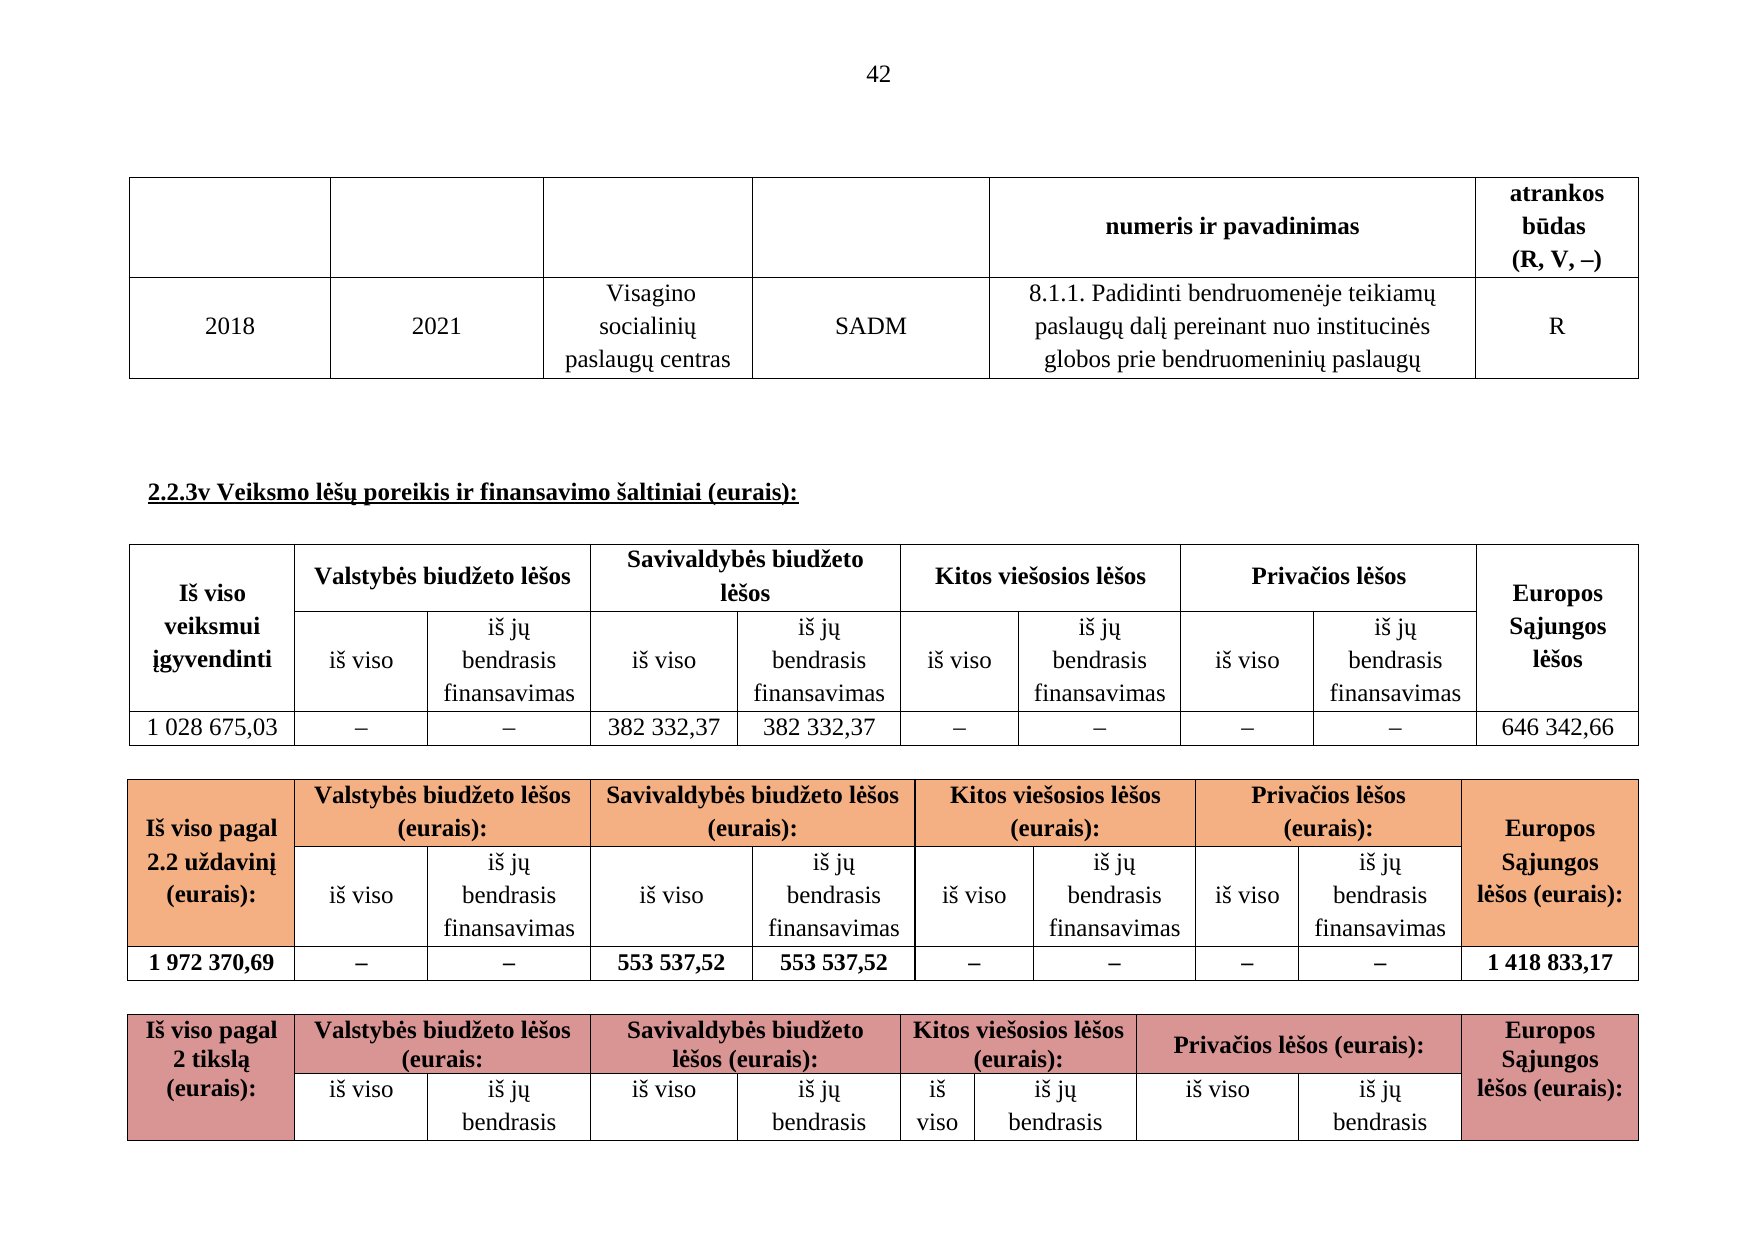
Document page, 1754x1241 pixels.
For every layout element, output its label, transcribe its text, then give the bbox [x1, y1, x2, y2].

table_cell – [1196, 947, 1298, 980]
table_cell iš viso [901, 612, 1018, 711]
table_header [130, 178, 330, 277]
table_cell – [901, 712, 1018, 745]
table_cell 1 418 833,17 [1462, 947, 1638, 980]
table_header Privačios lėšos (eurais): [1137, 1015, 1461, 1073]
table_cell 382 332,37 [738, 712, 900, 745]
table_cell 1 028 675,03 [130, 712, 294, 745]
table_header Europos Sąjungos lėšos (eurais): [1462, 1015, 1638, 1140]
table_cell – [1299, 947, 1461, 980]
table_cell – [1019, 712, 1180, 745]
table_cell 8.1.1. Padidinti bendruomenėje teikiamų paslaugų dalį pereinant nuo institucinės globos prie bendruomeninių paslaugų [990, 278, 1475, 377]
table_cell iš viso [295, 1074, 427, 1140]
table_header [544, 178, 752, 277]
table_cell iš viso [591, 612, 737, 711]
table_cell 1 972 370,69 [128, 947, 294, 980]
table_cell iš viso [295, 612, 427, 711]
table_header Savivaldybės biudžeto lėšos (eurais): [591, 780, 914, 846]
table_cell iš viso [1196, 847, 1298, 946]
table_header atrankos būdas (R, V, –) [1476, 178, 1638, 277]
table_cell 553 537,52 [753, 947, 914, 980]
table_cell iš jų bendrasis finansavimas [428, 612, 590, 711]
table_cell Visagino socialinių paslaugų centras [544, 278, 752, 377]
table_cell 382 332,37 [591, 712, 737, 745]
table_header Privačios lėšos (eurais): [1196, 780, 1461, 846]
table_cell iš jų bendrasis finansavimas [428, 847, 590, 946]
table_cell iš viso [591, 1074, 737, 1140]
table_header Kitos viešosios lėšos (eurais): [916, 780, 1195, 846]
table_cell 553 537,52 [591, 947, 752, 980]
table_cell iš viso [916, 847, 1033, 946]
table_cell iš jų bendrasis finansavimas [1314, 612, 1476, 711]
table_header Savivaldybės biudžeto lėšos (eurais): [591, 1015, 900, 1073]
table_header Iš viso veiksmui įgyvendinti [130, 545, 294, 711]
table_header Valstybės biudžeto lėšos (eurais): [295, 780, 590, 846]
table_header Kitos viešosios lėšos (eurais): [901, 1015, 1136, 1073]
table_cell iš jų bendrasis [738, 1074, 900, 1140]
table_cell iš jų bendrasis finansavimas [1299, 847, 1461, 946]
table_header Iš viso pagal 2.2 uždavinį (eurais): [128, 780, 294, 946]
table_cell – [1181, 712, 1313, 745]
table_header [331, 178, 543, 277]
table_header Valstybės biudžeto lėšos (eurais: [295, 1015, 590, 1073]
table_header numeris ir pavadinimas [990, 178, 1475, 277]
table_header Savivaldybės biudžeto lėšos [591, 545, 900, 611]
table_header Privačios lėšos [1181, 545, 1476, 611]
table_cell R [1476, 278, 1638, 377]
table_cell – [428, 947, 590, 980]
table_header Iš viso pagal 2 tikslą (eurais): [128, 1015, 294, 1140]
table_cell 646 342,66 [1477, 712, 1638, 745]
table_cell iš viso [1181, 612, 1313, 711]
table_cell 2018 [130, 278, 330, 377]
table_cell iš jų bendrasis finansavimas [1034, 847, 1195, 946]
table_cell iš viso [901, 1074, 974, 1140]
table_cell – [295, 712, 427, 745]
table_cell iš viso [591, 847, 752, 946]
table_cell iš jų bendrasis finansavimas [1019, 612, 1180, 711]
table_cell iš viso [295, 847, 427, 946]
table_cell iš jų bendrasis [975, 1074, 1136, 1140]
table_cell 2021 [331, 278, 543, 377]
table_cell iš jų bendrasis finansavimas [753, 847, 914, 946]
table_cell iš jų bendrasis finansavimas [738, 612, 900, 711]
table_cell – [295, 947, 427, 980]
table_header Europos Sąjungos lėšos (eurais): [1462, 780, 1638, 946]
table_cell – [916, 947, 1033, 980]
table_header Europos Sąjungos lėšos [1477, 545, 1638, 711]
table_cell – [1034, 947, 1195, 980]
table_header [753, 178, 989, 277]
table_cell – [428, 712, 590, 745]
table_cell – [1314, 712, 1476, 745]
table_header Kitos viešosios lėšos [901, 545, 1180, 611]
table_cell SADM [753, 278, 989, 377]
table_cell iš jų bendrasis [428, 1074, 590, 1140]
table_cell iš viso [1137, 1074, 1298, 1140]
text 2.2.3v Veiksmo lėšų poreikis ir finansavimo šaltiniai (eurais): [118, 477, 1639, 506]
table_cell iš jų bendrasis [1299, 1074, 1461, 1140]
table_header Valstybės biudžeto lėšos [295, 545, 590, 611]
